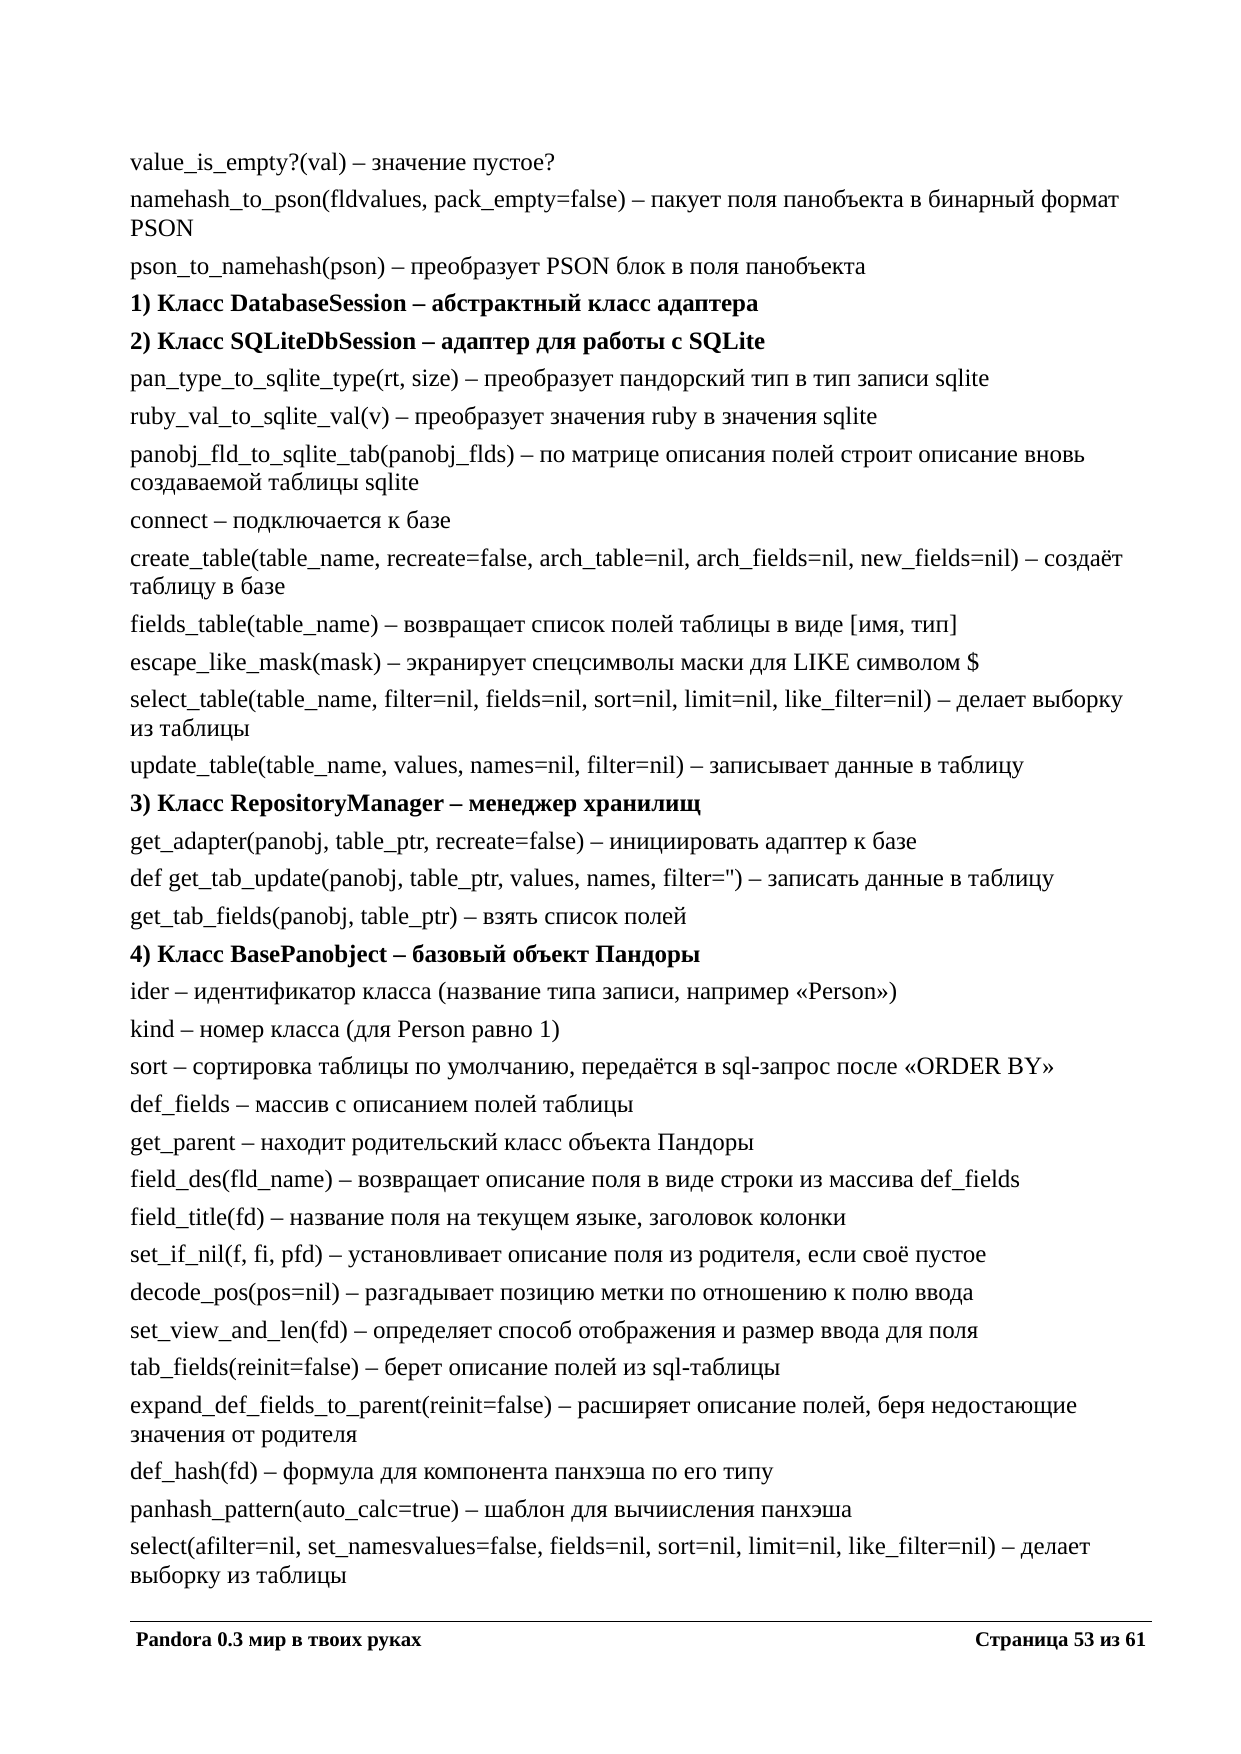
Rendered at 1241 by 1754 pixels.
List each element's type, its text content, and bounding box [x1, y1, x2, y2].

text field_des(fld_name) – возвращает описание поля в виде строки из массива def_fields [130, 1164, 1152, 1193]
text set_view_and_len(fd) – определяет способ отображения и размер ввода для поля [130, 1315, 1152, 1343]
text ider – идентификатор класса (название типа записи, например «Person») [130, 976, 1152, 1005]
text connect – подключается к базе [130, 505, 1152, 534]
text sort – сортировка таблицы по умолчанию, передаётся в sql-запрос после «ORDER BY» [130, 1051, 1152, 1080]
text namehash_to_pson(fldvalues, pack_empty=false) – пакует поля панобъекта в бинарный формат PSON [130, 184, 1152, 242]
text select(afilter=nil, set_namesvalues=false, fields=nil, sort=nil, limit=nil, like_filter=nil) – делает выборку из таблицы [130, 1531, 1152, 1589]
text panobj_fld_to_sqlite_tab(panobj_flds) – по матрице описания полей строит описание вновь создаваемой таблицы sqlite [130, 439, 1152, 496]
text value_is_empty?(val) – значение пустое? [130, 147, 1152, 176]
text kind – номер класса (для Person равно 1) [130, 1014, 1152, 1043]
text set_if_nil(f, fi, pfd) – установливает описание поля из родителя, если своё пустое [130, 1239, 1152, 1268]
text pson_to_namehash(pson) – преобразует PSON блок в поля панобъекта [130, 251, 1152, 279]
text get_parent – находит родительский класс объекта Пандоры [130, 1127, 1152, 1155]
text expand_def_fields_to_parent(reinit=false) – расширяет описание полей, беря недостающие значения от родителя [130, 1390, 1152, 1447]
text def_hash(fd) – формула для компонента панхэша по его типу [130, 1456, 1152, 1485]
text 3) Класс RepositoryManager – менеджер хранилищ [130, 788, 1152, 817]
text select_table(table_name, filter=nil, fields=nil, sort=nil, limit=nil, like_filter=nil) – делает выборку из таблицы [130, 684, 1152, 742]
text 2) Класс SQLiteDbSession – адаптер для работы с SQLite [130, 326, 1152, 355]
text decode_pos(pos=nil) – разгадывает позицию метки по отношению к полю ввода [130, 1277, 1152, 1306]
text get_tab_fields(panobj, table_ptr) – взять список полей [130, 901, 1152, 930]
text 4) Класс BasePanobject – базовый объект Пандоры [130, 939, 1152, 967]
text ruby_val_to_sqlite_val(v) – преобразует значения ruby в значения sqlite [130, 401, 1152, 430]
text update_table(table_name, values, names=nil, filter=nil) – записывает данные в таблицу [130, 751, 1152, 779]
text def get_tab_update(panobj, table_ptr, values, names, filter='') – записать данные в таблицу [130, 863, 1152, 892]
text field_title(fd) – название поля на текущем языке, заголовок колонки [130, 1202, 1152, 1231]
text fields_table(table_name) – возвращает список полей таблицы в виде [имя, тип] [130, 609, 1152, 638]
text panhash_pattern(auto_calc=true) – шаблон для вычиисления панхэша [130, 1494, 1152, 1523]
text get_adapter(panobj, table_ptr, recreate=false) – инициировать адаптер к базе [130, 826, 1152, 854]
text escape_like_mask(mask) – экранирует спецсимволы маски для LIKE символом $ [130, 647, 1152, 675]
text create_table(table_name, recreate=false, arch_table=nil, arch_fields=nil, new_fields=nil) – создаёт таблицу в базе [130, 543, 1152, 600]
text 1) Класс DatabaseSession – абстрактный класс адаптера [130, 288, 1152, 317]
text def_fields – массив с описанием полей таблицы [130, 1089, 1152, 1118]
text pan_type_to_sqlite_type(rt, size) – преобразует пандорский тип в тип записи sqlite [130, 363, 1152, 392]
text tab_fields(reinit=false) – берет описание полей из sql-таблицы [130, 1352, 1152, 1381]
